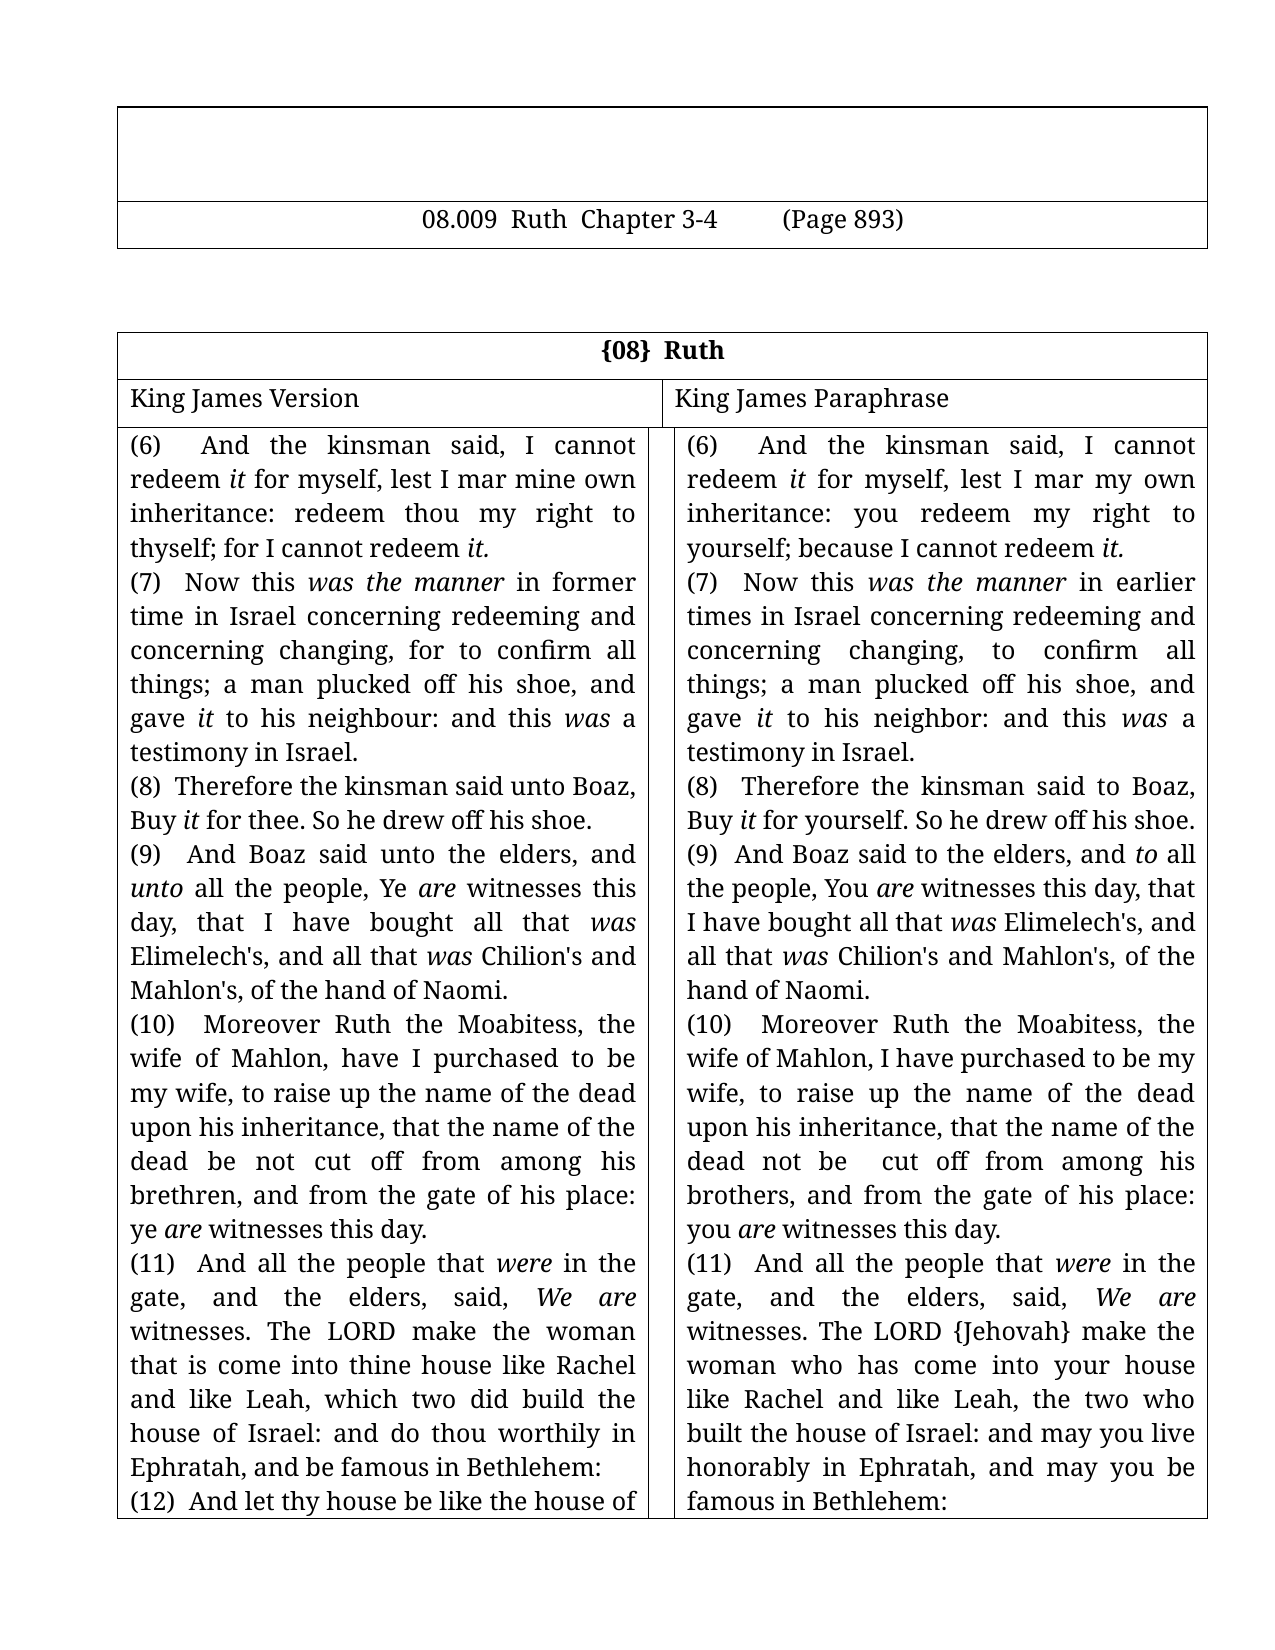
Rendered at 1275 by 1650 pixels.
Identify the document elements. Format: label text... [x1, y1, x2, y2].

table_cell King James Version [118, 380, 662, 427]
table_header {08} Ruth [118, 333, 1207, 379]
table_cell (6) And the kinsman said, I cannot redeem it for myself, lest I mar my own inheritance: you redeem my right to yourself; because I cannot redeem it. (7) Now this was the manner in earlier times in Israel concerning redeeming and concerning changing, to confirm all things; a man plucked off his shoe, and gave it to his neighbor: and this was a testimony in Israel. (8) Therefore the kinsman said to Boaz, Buy it for yourself. So he drew off his shoe. (9) And Boaz said to the elders, and to all the people, You are witnesses this day, that I have bought all that was Elimelech's, and all that was Chilion's and Mahlon's, of the hand of Naomi. (10) Moreover Ruth the Moabitess, the wife of Mahlon, I have purchased to be my wife, to raise up the name of the dead upon his inheritance, that the name of the dead not be cut off from among his brothers, and from the gate of his place: you are witnesses this day. (11) And all the people that were in the gate, and the elders, said, We are witnesses. The LORD {Jehovah} make the woman who has come into your house like Rachel and like Leah, the two who built the house of Israel: and may you live honorably in Ephratah, and may you be famous in Bethlehem: [675, 428, 1207, 1518]
table_cell [118, 108, 1207, 201]
table_cell (6) And the kinsman said, I cannot redeem it for myself, lest I mar mine own inheritance: redeem thou my right to thyself; for I cannot redeem it. (7) Now this was the manner in former time in Israel concerning redeeming and concerning changing, for to confirm all things; a man plucked off his shoe, and gave it to his neighbour: and this was a testimony in Israel. (8) Therefore the kinsman said unto Boaz, Buy it for thee. So he drew off his shoe. (9) And Boaz said unto the elders, and unto all the people, Ye are witnesses this day, that I have bought all that was Elimelech's, and all that was Chilion's and Mahlon's, of the hand of Naomi. (10) Moreover Ruth the Moabitess, the wife of Mahlon, have I purchased to be my wife, to raise up the name of the dead upon his inheritance, that the name of the dead be not cut off from among his brethren, and from the gate of his place: ye are witnesses this day. (11) And all the people that were in the gate, and the elders, said, We are witnesses. The LORD make the woman that is come into thine house like Rachel and like Leah, which two did build the house of Israel: and do thou worthily in Ephratah, and be famous in Bethlehem: (12) And let thy house be like the house of [118, 428, 648, 1518]
table_cell 08.009 Ruth Chapter 3-4 (Page 893) [118, 202, 1207, 248]
table_cell [649, 428, 674, 1518]
table_cell King James Paraphrase [663, 380, 1207, 427]
